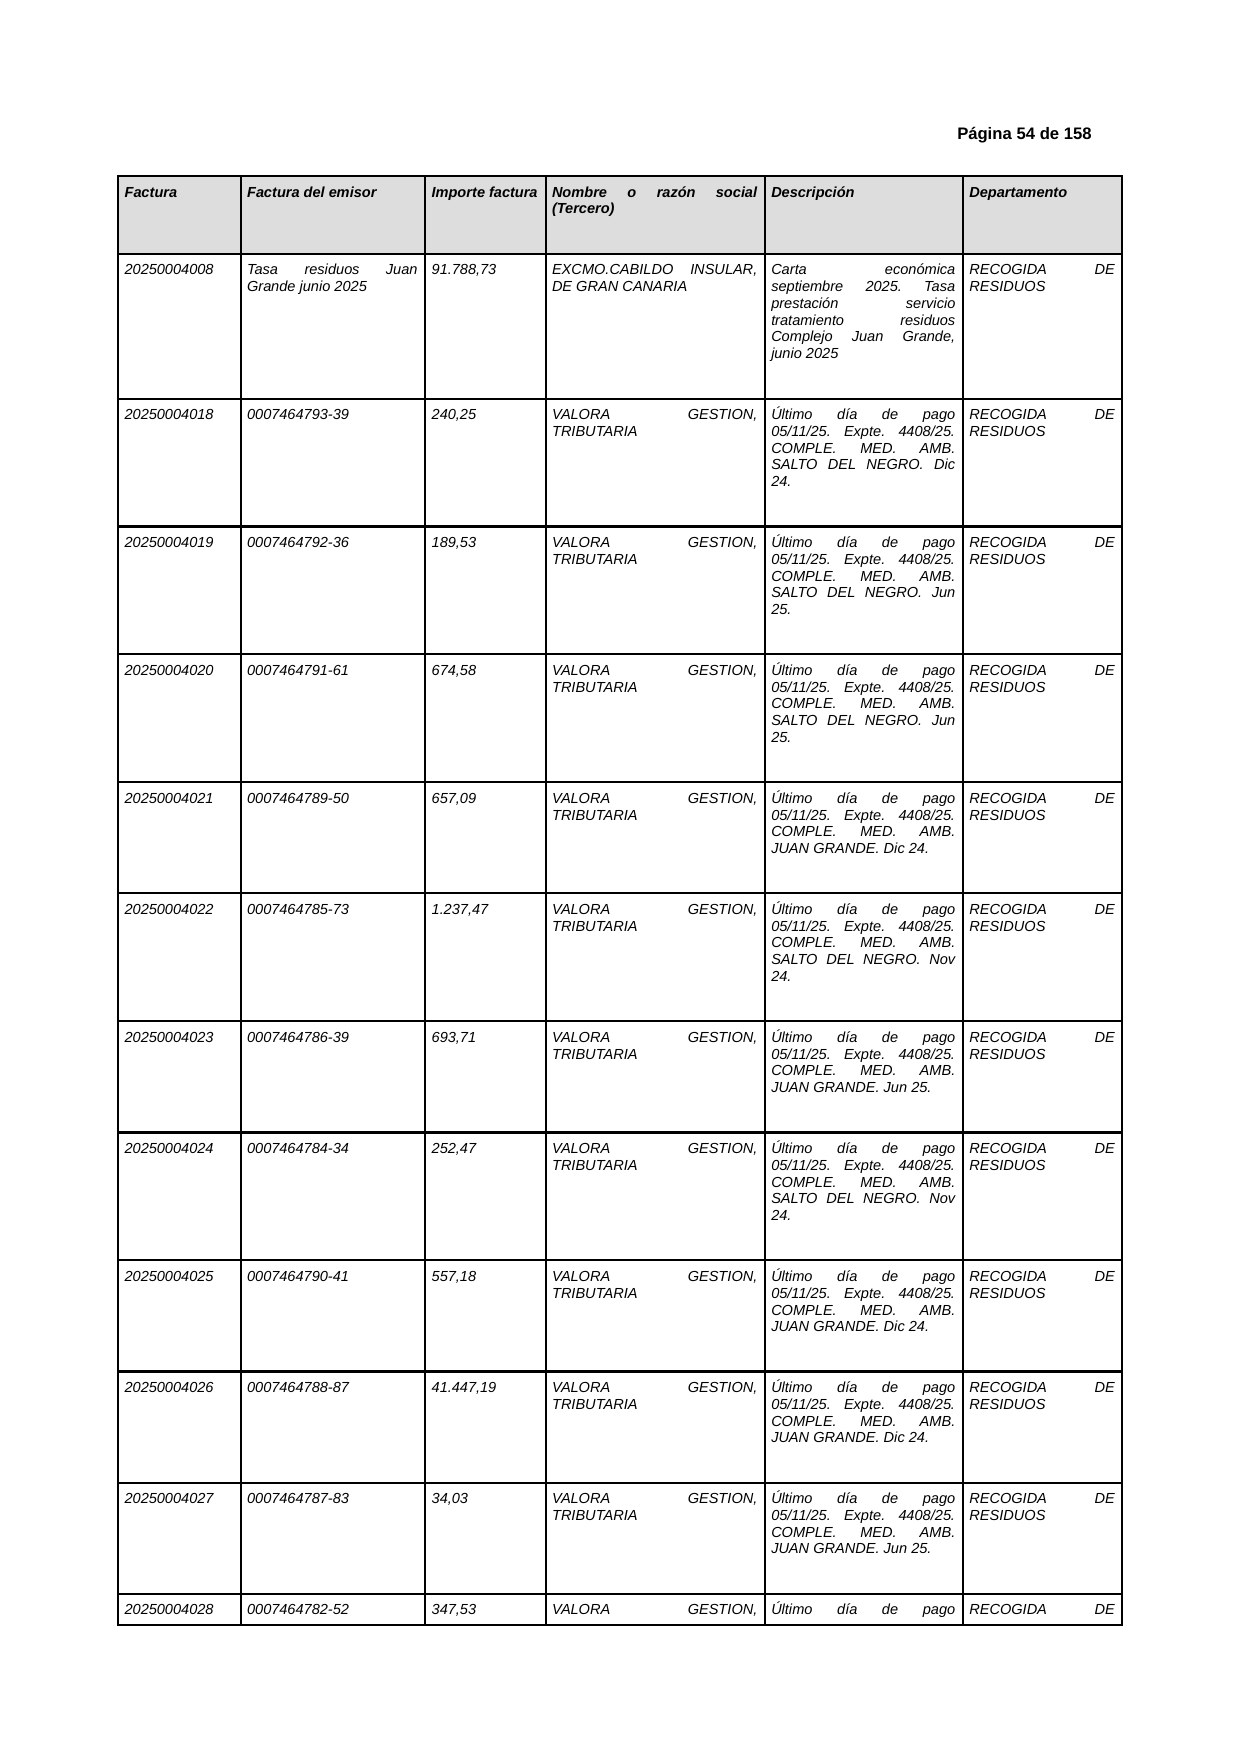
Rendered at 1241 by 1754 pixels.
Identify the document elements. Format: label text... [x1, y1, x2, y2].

table_cell RECOGIDA DE RESIDUOS [964, 400, 1121, 525]
table_cell 1.237,47 [426, 894, 545, 1020]
table_cell RECOGIDA DE [964, 1595, 1121, 1624]
table_cell Carta económica septiembre 2025. Tasa prestación servicio tratamiento residuos Complejo Juan Grande, junio 2025 [766, 255, 962, 397]
table_cell RECOGIDA DE RESIDUOS [964, 655, 1121, 781]
table_cell 189,53 [426, 528, 545, 653]
table_cell VALORA GESTION, TRIBUTARIA [547, 783, 764, 892]
table_cell VALORA GESTION, TRIBUTARIA [547, 1134, 764, 1259]
table_cell 240,25 [426, 400, 545, 525]
table_cell Tasa residuos Juan Grande junio 2025 [242, 255, 424, 397]
table_cell RECOGIDA DE RESIDUOS [964, 1484, 1121, 1593]
table_cell VALORA GESTION, TRIBUTARIA [547, 894, 764, 1020]
table_header Descripción [766, 177, 962, 253]
table_cell 0007464791-61 [242, 655, 424, 781]
table_cell VALORA GESTION, TRIBUTARIA [547, 400, 764, 525]
table_cell RECOGIDA DE RESIDUOS [964, 1261, 1121, 1370]
table_cell Último día de pago [766, 1595, 962, 1624]
table_cell VALORA GESTION, TRIBUTARIA [547, 1373, 764, 1482]
table_cell 557,18 [426, 1261, 545, 1370]
table_cell 20250004023 [119, 1022, 240, 1131]
table_cell Último día de pago 05/11/25. Expte. 4408/25. COMPLE. MED. AMB. JUAN GRANDE. Jun 25. [766, 1484, 962, 1593]
table_cell 0007464786-39 [242, 1022, 424, 1131]
table_header Importe factura [426, 177, 545, 253]
table_cell 657,09 [426, 783, 545, 892]
table_cell 20250004026 [119, 1373, 240, 1482]
table_cell VALORA GESTION, TRIBUTARIA [547, 528, 764, 653]
table_cell 693,71 [426, 1022, 545, 1131]
table_cell 20250004024 [119, 1134, 240, 1259]
table_cell VALORA GESTION, TRIBUTARIA [547, 655, 764, 781]
table_cell RECOGIDA DE RESIDUOS [964, 783, 1121, 892]
table_cell 0007464785-73 [242, 894, 424, 1020]
table_cell 20250004008 [119, 255, 240, 397]
table_header Nombre o razón social (Tercero) [547, 177, 764, 253]
table_cell Último día de pago 05/11/25. Expte. 4408/25. COMPLE. MED. AMB. SALTO DEL NEGRO. Jun 25. [766, 655, 962, 781]
table_cell VALORA GESTION, TRIBUTARIA [547, 1022, 764, 1131]
table_cell Último día de pago 05/11/25. Expte. 4408/25. COMPLE. MED. AMB. SALTO DEL NEGRO. Nov 24. [766, 894, 962, 1020]
table_cell 20250004022 [119, 894, 240, 1020]
table_header Factura del emisor [242, 177, 424, 253]
table_cell Último día de pago 05/11/25. Expte. 4408/25. COMPLE. MED. AMB. JUAN GRANDE. Dic 24. [766, 1373, 962, 1482]
table_cell Último día de pago 05/11/25. Expte. 4408/25. COMPLE. MED. AMB. SALTO DEL NEGRO. Dic 24. [766, 400, 962, 525]
table_header Factura [119, 177, 240, 253]
table_cell 0007464782-52 [242, 1595, 424, 1624]
table_cell 20250004021 [119, 783, 240, 892]
table_cell RECOGIDA DE RESIDUOS [964, 255, 1121, 397]
table_cell 674,58 [426, 655, 545, 781]
table_cell RECOGIDA DE RESIDUOS [964, 894, 1121, 1020]
table_cell 20250004019 [119, 528, 240, 653]
table_cell 91.788,73 [426, 255, 545, 397]
table_cell RECOGIDA DE RESIDUOS [964, 1022, 1121, 1131]
table_cell RECOGIDA DE RESIDUOS [964, 528, 1121, 653]
table_cell Último día de pago 05/11/25. Expte. 4408/25. COMPLE. MED. AMB. JUAN GRANDE. Dic 24. [766, 783, 962, 892]
table_cell 20250004018 [119, 400, 240, 525]
table_cell Último día de pago 05/11/25. Expte. 4408/25. COMPLE. MED. AMB. SALTO DEL NEGRO. Nov 24. [766, 1134, 962, 1259]
table_cell 20250004028 [119, 1595, 240, 1624]
table_cell RECOGIDA DE RESIDUOS [964, 1373, 1121, 1482]
table_cell 34,03 [426, 1484, 545, 1593]
table_cell VALORA GESTION, [547, 1595, 764, 1624]
table_cell 0007464784-34 [242, 1134, 424, 1259]
table_cell 252,47 [426, 1134, 545, 1259]
table_cell 20250004025 [119, 1261, 240, 1370]
table_cell 20250004027 [119, 1484, 240, 1593]
table_cell 0007464788-87 [242, 1373, 424, 1482]
table_cell 0007464787-83 [242, 1484, 424, 1593]
table_cell 347,53 [426, 1595, 545, 1624]
table_cell 41.447,19 [426, 1373, 545, 1482]
table_cell 0007464790-41 [242, 1261, 424, 1370]
table_cell 0007464793-39 [242, 400, 424, 525]
table_cell Último día de pago 05/11/25. Expte. 4408/25. COMPLE. MED. AMB. SALTO DEL NEGRO. Jun 25. [766, 528, 962, 653]
table_cell RECOGIDA DE RESIDUOS [964, 1134, 1121, 1259]
table_cell Último día de pago 05/11/25. Expte. 4408/25. COMPLE. MED. AMB. JUAN GRANDE. Jun 25. [766, 1022, 962, 1131]
table_cell VALORA GESTION, TRIBUTARIA [547, 1261, 764, 1370]
table_cell VALORA GESTION, TRIBUTARIA [547, 1484, 764, 1593]
table_cell Último día de pago 05/11/25. Expte. 4408/25. COMPLE. MED. AMB. JUAN GRANDE. Dic 24. [766, 1261, 962, 1370]
table_header Departamento [964, 177, 1121, 253]
table_cell EXCMO.CABILDO INSULAR, DE GRAN CANARIA [547, 255, 764, 397]
table_cell 0007464789-50 [242, 783, 424, 892]
table_cell 20250004020 [119, 655, 240, 781]
table_cell 0007464792-36 [242, 528, 424, 653]
